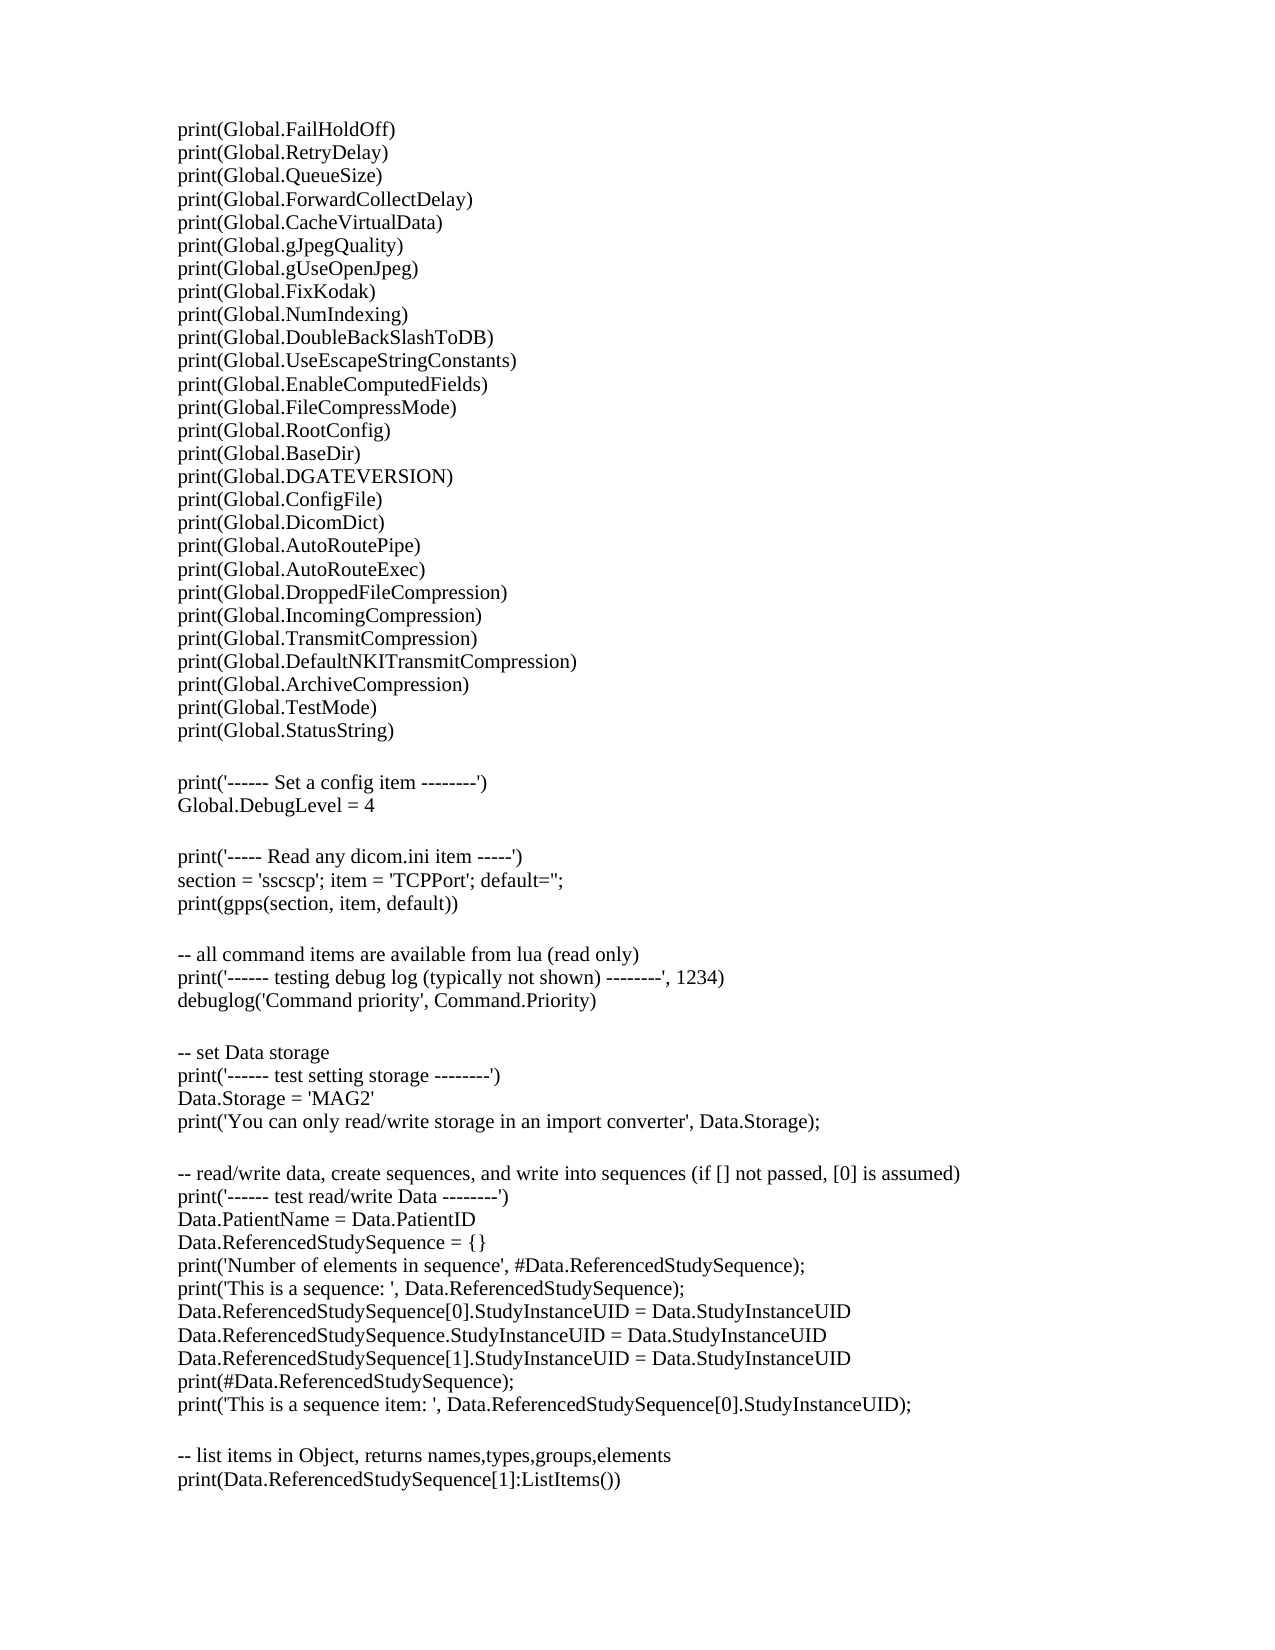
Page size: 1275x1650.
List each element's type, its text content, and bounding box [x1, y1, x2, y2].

list print(Global.TransmitCompression) [177, 627, 1157, 650]
list print(Global.EnableComputedFields) [177, 372, 1157, 396]
list print(Global.DoubleBackSlashToDB) [177, 326, 1157, 349]
list -- all command items are available from lua (read only) [177, 943, 1157, 966]
list print(Global.QueueSize) [177, 164, 1157, 187]
list debuglog('Command priority', Command.Priority) [177, 989, 1157, 1012]
list print(Global.IncomingCompression) [177, 604, 1157, 627]
list print(Data.ReferencedStudySequence[1]:ListItems()) [177, 1467, 1157, 1491]
list section = 'sscscp'; item = 'TCPPort'; default=''; [177, 868, 1157, 892]
list print(Global.FixKodak) [177, 280, 1157, 303]
list print('----- Read any dicom.ini item -----') [177, 845, 1157, 868]
list print('This is a sequence item: ', Data.ReferencedStudySequence[0].StudyInstanceUID); [177, 1393, 1157, 1416]
list Global.DebugLevel = 4 [177, 794, 1157, 817]
list Data.ReferencedStudySequence.StudyInstanceUID = Data.StudyInstanceUID [177, 1323, 1157, 1347]
list -- read/write data, create sequences, and write into sequences (if [] not passed, [0] is assumed) [177, 1162, 1157, 1185]
list print('This is a sequence: ', Data.ReferencedStudySequence); [177, 1277, 1157, 1300]
list print(Global.CacheVirtualData) [177, 211, 1157, 234]
list print(Global.DGATEVERSION) [177, 465, 1157, 488]
list -- set Data storage [177, 1041, 1157, 1064]
list print('------ Set a config item --------') [177, 771, 1157, 794]
list print(Global.UseEscapeStringConstants) [177, 349, 1157, 372]
list print(Global.ArchiveCompression) [177, 673, 1157, 696]
list print('------ testing debug log (typically not shown) --------', 1234) [177, 966, 1157, 989]
list print(Global.AutoRouteExec) [177, 557, 1157, 581]
list print(Global.StatusString) [177, 719, 1157, 742]
list print(Global.BaseDir) [177, 442, 1157, 465]
list print(Global.ConfigFile) [177, 488, 1157, 511]
list print(Global.gUseOpenJpeg) [177, 257, 1157, 280]
list print(Global.AutoRoutePipe) [177, 534, 1157, 557]
list print('You can only read/write storage in an import converter', Data.Storage); [177, 1110, 1157, 1133]
list print('Number of elements in sequence', #Data.ReferencedStudySequence); [177, 1254, 1157, 1277]
list -- list items in Object, returns names,types,groups,elements [177, 1444, 1157, 1467]
list Data.ReferencedStudySequence[1].StudyInstanceUID = Data.StudyInstanceUID [177, 1347, 1157, 1370]
list Data.PatientName = Data.PatientID [177, 1208, 1157, 1231]
list Data.ReferencedStudySequence[0].StudyInstanceUID = Data.StudyInstanceUID [177, 1300, 1157, 1323]
list print(Global.RetryDelay) [177, 141, 1157, 164]
list print(Global.FailHoldOff) [177, 118, 1157, 141]
list print(gpps(section, item, default)) [177, 892, 1157, 915]
list print(Global.DefaultNKITransmitCompression) [177, 650, 1157, 673]
list print(#Data.ReferencedStudySequence); [177, 1370, 1157, 1393]
list print(Global.NumIndexing) [177, 303, 1157, 326]
list print(Global.FileCompressMode) [177, 396, 1157, 419]
list Data.Storage = 'MAG2' [177, 1087, 1157, 1110]
list print('------ test read/write Data --------') [177, 1185, 1157, 1208]
list print(Global.DicomDict) [177, 511, 1157, 534]
list print('------ test setting storage --------') [177, 1064, 1157, 1087]
list print(Global.gJpegQuality) [177, 234, 1157, 257]
list print(Global.DroppedFileCompression) [177, 581, 1157, 604]
list print(Global.TestMode) [177, 696, 1157, 719]
list print(Global.ForwardCollectDelay) [177, 187, 1157, 211]
list print(Global.RootConfig) [177, 419, 1157, 442]
list Data.ReferencedStudySequence = {} [177, 1231, 1157, 1254]
